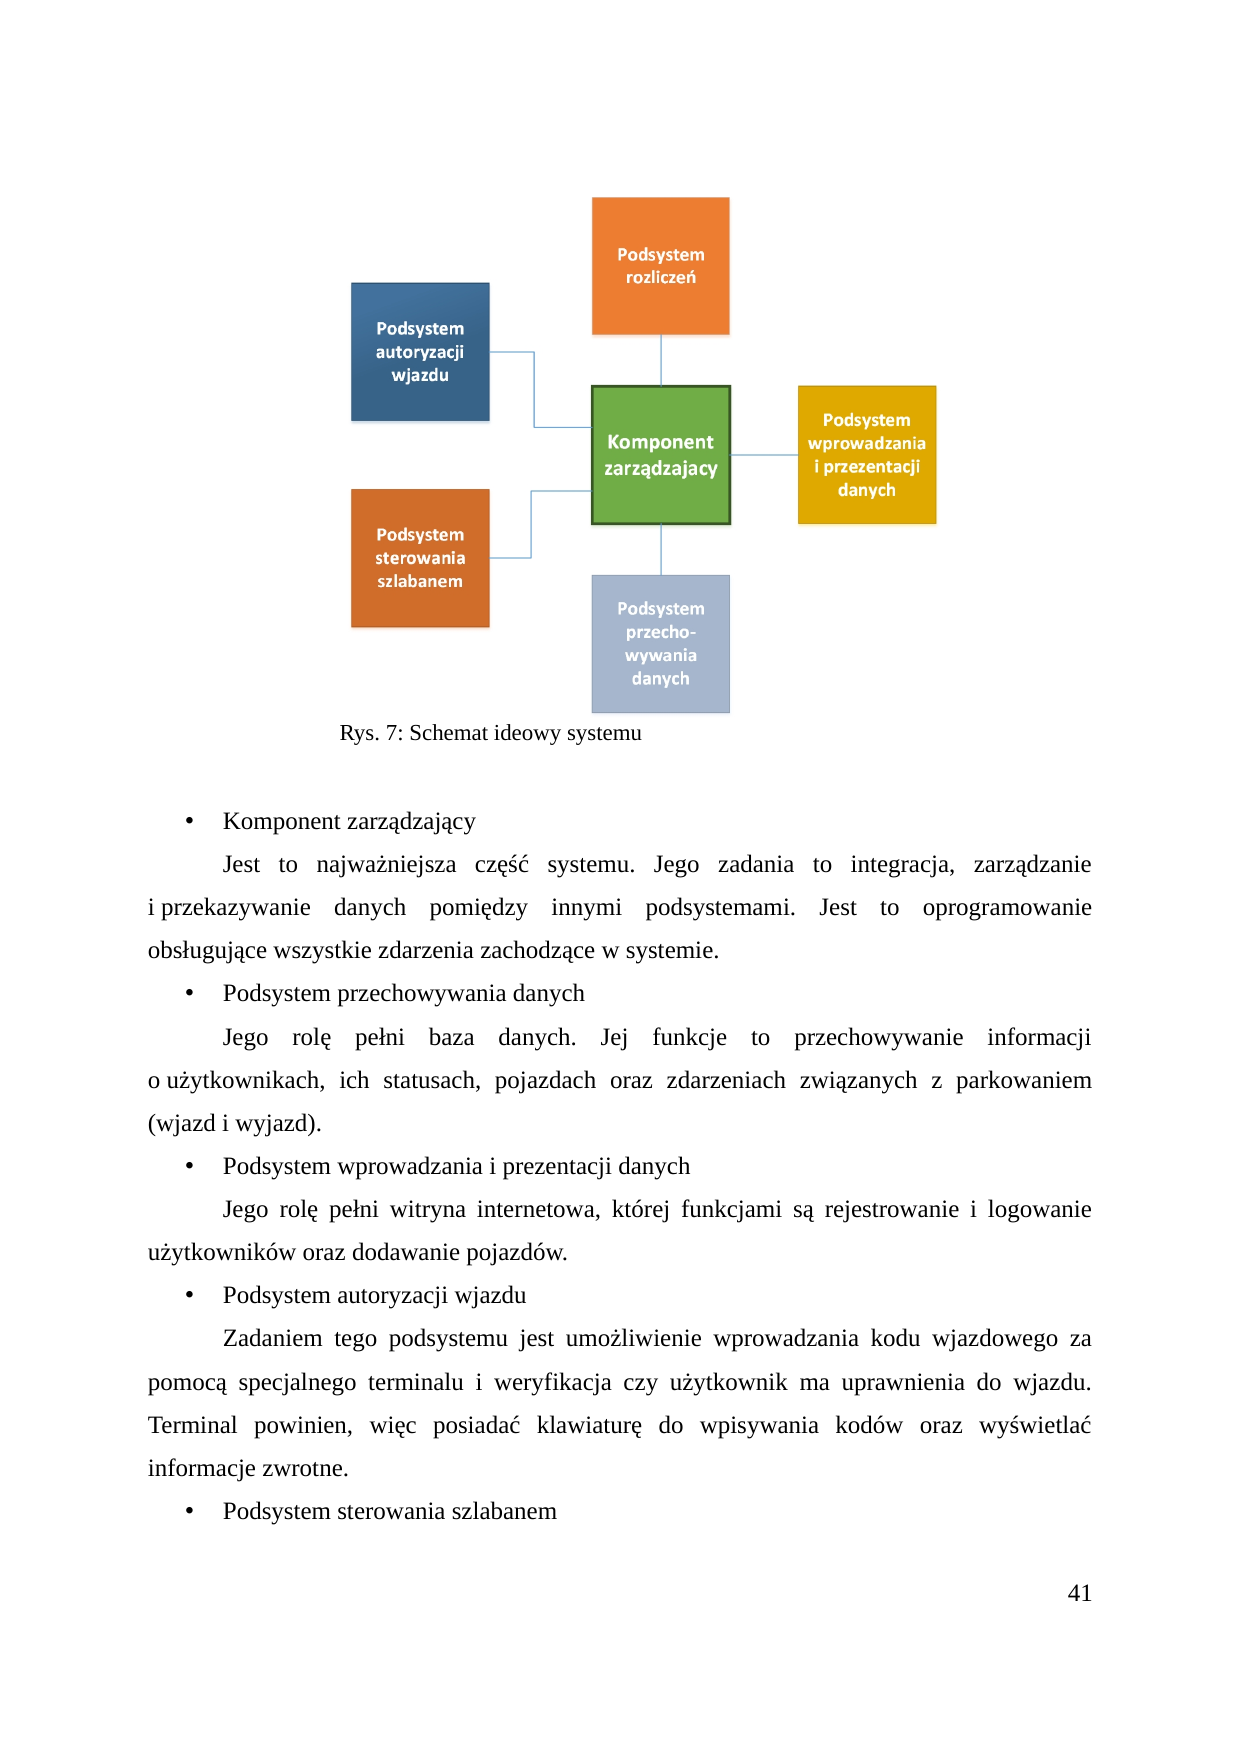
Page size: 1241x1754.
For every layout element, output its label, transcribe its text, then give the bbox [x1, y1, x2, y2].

text Zadaniem tego podsystemu jest umożliwienie wprowadzania kodu wjazdowego za pomocą specjalnego terminalu i weryfikacja czy użytkownik ma uprawnienia do wjazdu. Terminal powinien, więc posiadać klawiaturę do wpisywania kodów oraz wyświetlać informacje zwrotne. [148, 1323, 1093, 1482]
list Podsystem wprowadzania i prezentacji danych [185, 1151, 1093, 1180]
text Jest to najważniejsza część systemu. Jego zadania to integracja, zarządzanie i przekazywanie danych pomiędzy innymi podsystemami. Jest to oprogramowanie obsługujące wszystkie zdarzenia zachodzące w systemie. [148, 849, 1093, 964]
list Podsystem przechowywania danych [185, 978, 1093, 1007]
text Jego rolę pełni baza danych. Jej funkcje to przechowywanie informacji o użytkownikach, ich statusach, pojazdach oraz zdarzeniach związanych z parkowaniem (wjazd i wyjazd). [148, 1022, 1093, 1137]
list Podsystem sterowania szlabanem [185, 1496, 1093, 1525]
list Komponent zarządzający [185, 806, 1093, 835]
list Podsystem autoryzacji wjazdu [185, 1280, 1093, 1309]
picture [347, 195, 941, 719]
text Jego rolę pełni witryna internetowa, której funkcjami są rejestrowanie i logowanie użytkowników oraz dodawanie pojazdów. [148, 1194, 1093, 1266]
text Rys. 7: Schemat ideowy systemu [339, 719, 948, 745]
